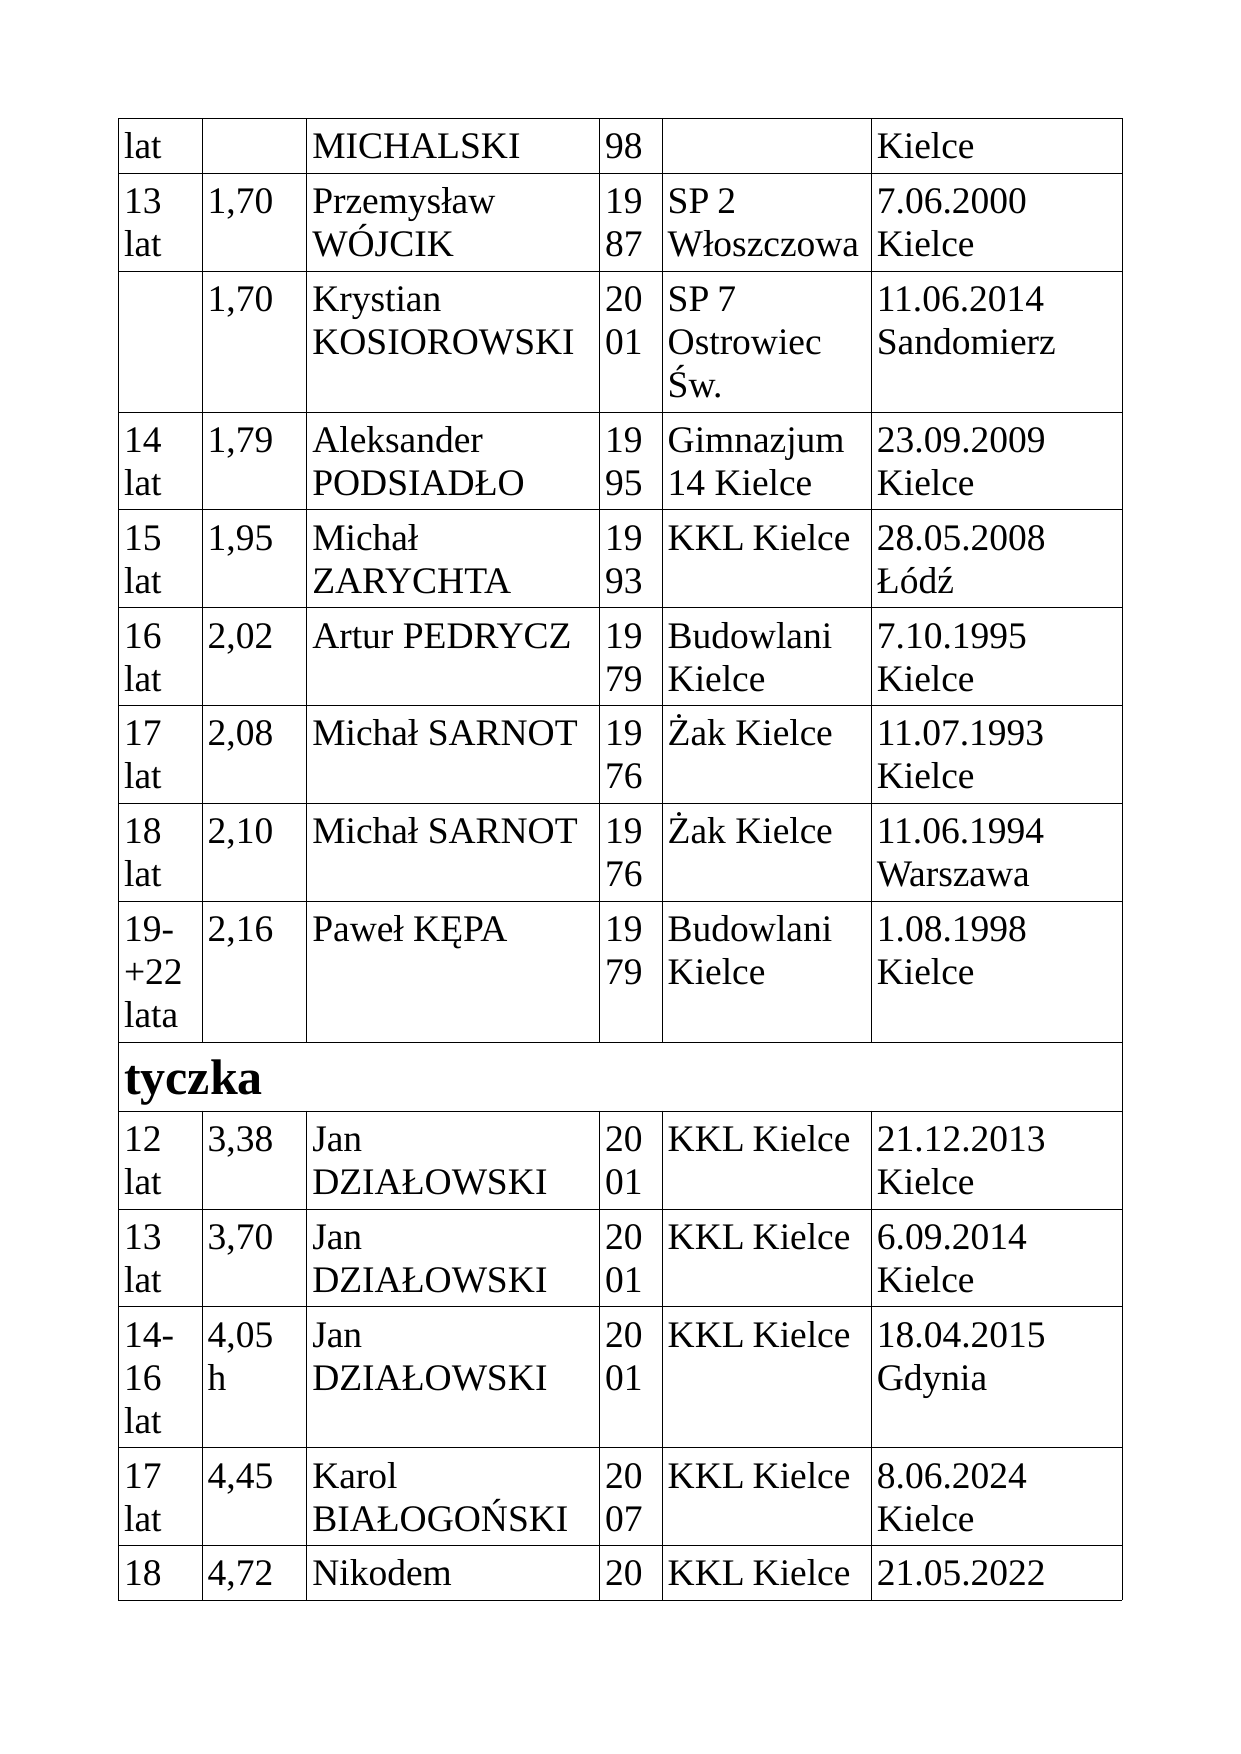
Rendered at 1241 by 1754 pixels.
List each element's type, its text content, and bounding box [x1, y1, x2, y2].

table_cell 1976 [600, 706, 662, 803]
table_cell 2,10 [203, 804, 306, 901]
table_cell 2001 [600, 1307, 662, 1447]
table_cell KKL Kielce [663, 1210, 871, 1306]
table_cell 19-+22 lata [119, 902, 202, 1042]
table_cell 13 lat [119, 174, 202, 271]
table_cell 11.07.1993 Kielce [872, 706, 1122, 803]
table_cell 17 lat [119, 706, 202, 803]
table_cell 1,79 [203, 413, 306, 509]
table_cell 18 [119, 1546, 202, 1600]
table_cell [663, 119, 871, 173]
table_cell 2001 [600, 1210, 662, 1306]
table_cell 98 [600, 119, 662, 173]
table_cell 1993 [600, 510, 662, 607]
table_cell Artur PEDRYCZ [307, 608, 599, 705]
table_cell 2,02 [203, 608, 306, 705]
table_cell 17 lat [119, 1448, 202, 1545]
table_cell 8.06.2024 Kielce [872, 1448, 1122, 1545]
table_cell 12 lat [119, 1112, 202, 1208]
table_cell Michał SARNOT [307, 804, 599, 901]
table_cell KKL Kielce [663, 1112, 871, 1208]
table_cell Aleksander PODSIADŁO [307, 413, 599, 509]
table_cell Żak Kielce [663, 706, 871, 803]
table_cell Michał ZARYCHTA [307, 510, 599, 607]
table_cell 28.05.2008 Łódź [872, 510, 1122, 607]
table_cell lat [119, 119, 202, 173]
table_cell 18.04.2015 Gdynia [872, 1307, 1122, 1447]
table_cell 1995 [600, 413, 662, 509]
table_cell SP 7 Ostrowiec Św. [663, 272, 871, 412]
table_cell 1.08.1998 Kielce [872, 902, 1122, 1042]
table_cell SP 2 Włoszczowa [663, 174, 871, 271]
table_cell [203, 119, 306, 173]
table_cell Krystian KOSIOROWSKI [307, 272, 599, 412]
table_cell Budowlani Kielce [663, 902, 871, 1042]
table_cell 4,45 [203, 1448, 306, 1545]
table_cell Michał SARNOT [307, 706, 599, 803]
table_cell tyczka [119, 1043, 1122, 1111]
table_cell 21.12.2013 Kielce [872, 1112, 1122, 1208]
table_cell Żak Kielce [663, 804, 871, 901]
table_cell 1979 [600, 608, 662, 705]
table_cell 4,72 [203, 1546, 306, 1600]
table_cell Budowlani Kielce [663, 608, 871, 705]
table_cell 11.06.1994 Warszawa [872, 804, 1122, 901]
table_cell KKL Kielce [663, 1546, 871, 1600]
table_cell 2001 [600, 1112, 662, 1208]
table_cell 1987 [600, 174, 662, 271]
table_cell 1979 [600, 902, 662, 1042]
table_cell [119, 272, 202, 412]
table_cell Paweł KĘPA [307, 902, 599, 1042]
table_cell 4,05 h [203, 1307, 306, 1447]
table_cell 14 lat [119, 413, 202, 509]
table_cell MICHALSKI [307, 119, 599, 173]
table_cell Nikodem [307, 1546, 599, 1600]
table_cell 23.09.2009 Kielce [872, 413, 1122, 509]
table_cell 14-16 lat [119, 1307, 202, 1447]
table_cell 16 lat [119, 608, 202, 705]
table_cell Jan DZIAŁOWSKI [307, 1210, 599, 1306]
table_cell 2,16 [203, 902, 306, 1042]
table_cell 1,70 [203, 272, 306, 412]
table_cell 1976 [600, 804, 662, 901]
table_cell Gimnazjum 14 Kielce [663, 413, 871, 509]
table_cell 1,95 [203, 510, 306, 607]
table_cell Jan DZIAŁOWSKI [307, 1112, 599, 1208]
table_cell 2007 [600, 1448, 662, 1545]
table_cell 15 lat [119, 510, 202, 607]
table_cell KKL Kielce [663, 1307, 871, 1447]
table_cell 3,70 [203, 1210, 306, 1306]
table_cell Jan DZIAŁOWSKI [307, 1307, 599, 1447]
table_cell Przemysław WÓJCIK [307, 174, 599, 271]
table_cell KKL Kielce [663, 510, 871, 607]
table_cell 7.10.1995 Kielce [872, 608, 1122, 705]
table_cell KKL Kielce [663, 1448, 871, 1545]
table_cell 6.09.2014 Kielce [872, 1210, 1122, 1306]
table_cell 1,70 [203, 174, 306, 271]
table_cell Kielce [872, 119, 1122, 173]
table_cell 7.06.2000 Kielce [872, 174, 1122, 271]
table_cell 2001 [600, 272, 662, 412]
table_cell 20 [600, 1546, 662, 1600]
table_cell 21.05.2022 [872, 1546, 1122, 1600]
table_cell 2,08 [203, 706, 306, 803]
table_cell 11.06.2014 Sandomierz [872, 272, 1122, 412]
table_cell 13 lat [119, 1210, 202, 1306]
table_cell 18 lat [119, 804, 202, 901]
table_cell Karol BIAŁOGOŃSKI [307, 1448, 599, 1545]
table_cell 3,38 [203, 1112, 306, 1208]
